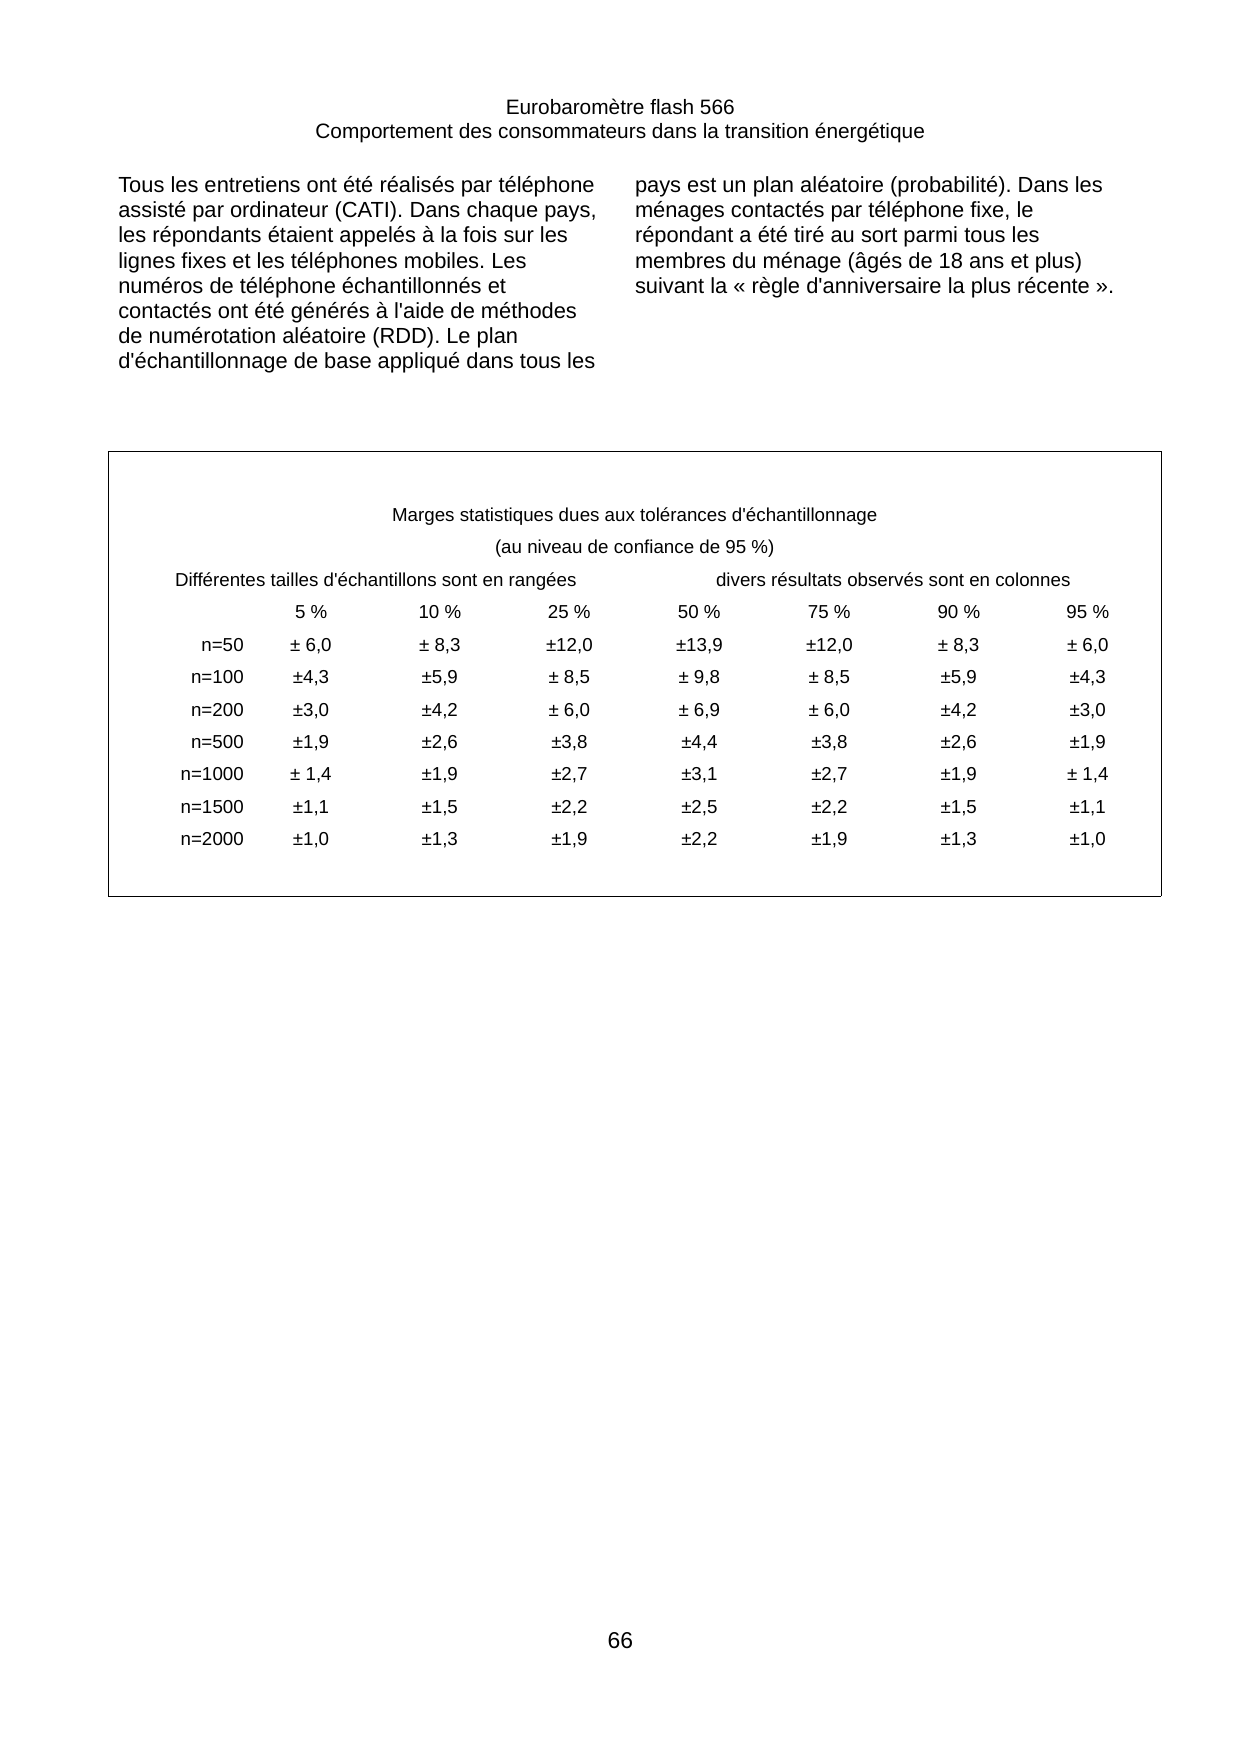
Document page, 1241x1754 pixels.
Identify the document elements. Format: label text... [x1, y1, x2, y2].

table_cell ±4,3 [246, 661, 375, 693]
table_cell 50 % [634, 596, 764, 628]
table_cell ±5,9 [375, 661, 504, 693]
table_cell n=500 [117, 725, 246, 758]
table_cell 25 % [504, 596, 634, 628]
table_cell ± 6,0 [246, 628, 375, 661]
table_cell ±12,0 [504, 628, 634, 661]
table_cell ± 8,3 [894, 628, 1023, 661]
table_cell ±1,1 [1023, 790, 1152, 822]
table_cell ±1,3 [894, 823, 1023, 855]
table_cell ±3,8 [504, 725, 634, 758]
table_cell n=1000 [117, 758, 246, 790]
table_cell ±3,1 [634, 758, 764, 790]
table_cell n=50 [117, 628, 246, 661]
table_cell ±2,7 [764, 758, 894, 790]
table_cell ±2,7 [504, 758, 634, 790]
table_cell ±2,2 [504, 790, 634, 822]
table_cell [117, 596, 246, 628]
table_cell ± 6,0 [764, 693, 894, 725]
text pays est un plan aléatoire (probabilité). Dans les ménages contactés par téléphone fixe, le répondant a été tiré au sort parmi tous les membres du ménage (âgés de 18 ans et plus) suivant la « règle d'anniversaire la plus récente ». [635, 172, 1122, 298]
table_cell ±3,0 [1023, 693, 1152, 725]
table_cell ±4,3 [1023, 661, 1152, 693]
table_cell ±1,9 [375, 758, 504, 790]
table_cell ± 1,4 [246, 758, 375, 790]
table_cell ±4,4 [634, 725, 764, 758]
table_cell ± 8,3 [375, 628, 504, 661]
table_cell ± 6,0 [1023, 628, 1152, 661]
table_cell ±3,0 [246, 693, 375, 725]
table_cell ±4,2 [894, 693, 1023, 725]
table_cell ±2,6 [894, 725, 1023, 758]
table_cell ± 6,0 [504, 693, 634, 725]
table_cell 5 % [246, 596, 375, 628]
table_cell 75 % [764, 596, 894, 628]
table_cell ±1,0 [1023, 823, 1152, 855]
table_cell ±3,8 [764, 725, 894, 758]
table_cell ± 6,9 [634, 693, 764, 725]
table_cell ±12,0 [764, 628, 894, 661]
table_cell ±1,9 [246, 725, 375, 758]
table_cell 90 % [894, 596, 1023, 628]
table_cell 95 % [1023, 596, 1152, 628]
table_cell n=100 [117, 661, 246, 693]
table_header Marges statistiques dues aux tolérances d'échantillonnage [117, 499, 1152, 531]
table_cell ±4,2 [375, 693, 504, 725]
table_cell ±1,9 [894, 758, 1023, 790]
table_cell ±2,2 [634, 823, 764, 855]
table_cell (au niveau de confiance de 95 %) [117, 531, 1152, 563]
table_cell ± 8,5 [764, 661, 894, 693]
table_cell ±1,3 [375, 823, 504, 855]
table_cell ±2,2 [764, 790, 894, 822]
table_cell n=1500 [117, 790, 246, 822]
table_cell ± 1,4 [1023, 758, 1152, 790]
table_cell ±13,9 [634, 628, 764, 661]
table_cell 10 % [375, 596, 504, 628]
table_cell ±1,5 [894, 790, 1023, 822]
table_cell ±1,9 [504, 823, 634, 855]
text [109, 452, 1161, 896]
table_cell ±1,9 [1023, 725, 1152, 758]
table_cell ±1,1 [246, 790, 375, 822]
table_cell n=200 [117, 693, 246, 725]
table_cell n=2000 [117, 823, 246, 855]
table_cell ±1,5 [375, 790, 504, 822]
table_cell ±1,9 [764, 823, 894, 855]
table_cell Différentes tailles d'échantillons sont en rangées [117, 563, 634, 596]
text Tous les entretiens ont été réalisés par téléphone assisté par ordinateur (CATI). Dans chaque pays, les répondants étaient appelés à la fois sur les lignes fixes et les téléphones mobiles. Les numéros de téléphone échantillonnés et contactés ont été générés à l'aide de méthodes de numérotation aléatoire (RDD). Le plan d'échantillonnage de base appliqué dans tous les [118, 172, 605, 373]
table_cell ±2,6 [375, 725, 504, 758]
table_cell divers résultats observés sont en colonnes [634, 563, 1152, 596]
table_cell ± 9,8 [634, 661, 764, 693]
table_cell ± 8,5 [504, 661, 634, 693]
table_cell ±2,5 [634, 790, 764, 822]
table_cell ±5,9 [894, 661, 1023, 693]
table_cell ±1,0 [246, 823, 375, 855]
